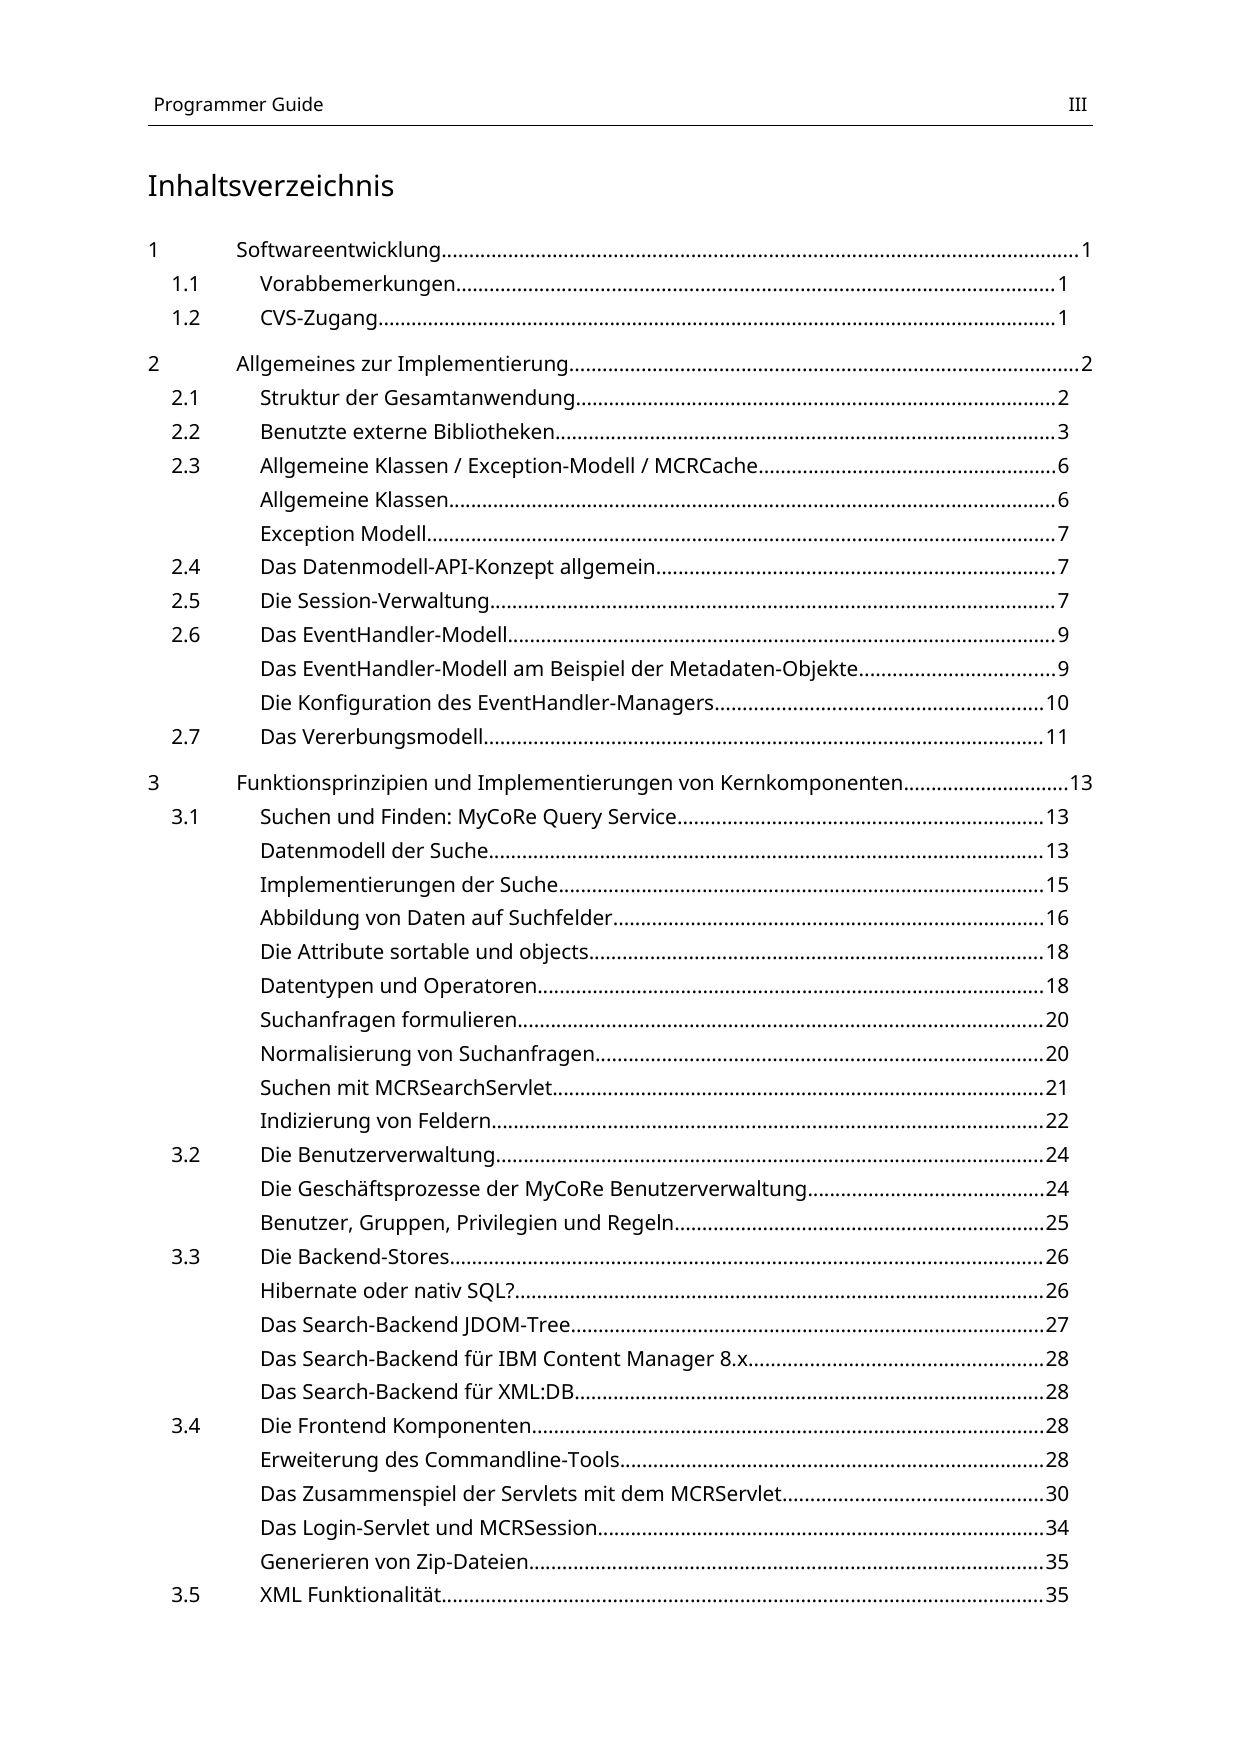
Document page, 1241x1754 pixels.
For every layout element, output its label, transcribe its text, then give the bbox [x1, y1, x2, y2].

text Normalisierung von Suchanfragen 20 [171, 1039, 1069, 1067]
text 2.2 Benutzte externe Bibliotheken 3 [171, 417, 1069, 445]
text Die Konfiguration des EventHandler-Managers 10 [171, 688, 1069, 716]
text 3.4 Die Frontend Komponenten 28 [171, 1411, 1069, 1439]
text Allgemeine Klassen 6 [171, 485, 1069, 513]
text 2.1 Struktur der Gesamtanwendung 2 [171, 383, 1069, 411]
text Die Attribute sortable und objects 18 [171, 937, 1069, 966]
text 1.2 CVS-Zugang 1 [171, 303, 1069, 331]
text Inhaltsverzeichnis [148, 165, 1093, 204]
text Erweiterung des Commandline-Tools 28 [171, 1445, 1069, 1473]
text 2 Allgemeines zur Implementierung 2 [148, 349, 1093, 378]
text Exception Modell 7 [171, 519, 1069, 547]
text Das Login-Servlet und MCRSession 34 [171, 1513, 1069, 1541]
text 2.6 Das EventHandler-Modell 9 [171, 620, 1069, 648]
text Implementierungen der Suche 15 [171, 870, 1069, 898]
text Datentypen und Operatoren 18 [171, 971, 1069, 999]
text Das EventHandler-Modell am Beispiel der Metadaten-Objekte 9 [171, 654, 1069, 682]
text 3.1 Suchen und Finden: MyCoRe Query Service 13 [171, 802, 1069, 830]
text 1.1 Vorabbemerkungen 1 [171, 269, 1069, 297]
text Datenmodell der Suche 13 [171, 836, 1069, 864]
text Das Zusammenspiel der Servlets mit dem MCRServlet 30 [171, 1479, 1069, 1507]
text Das Search-Backend JDOM-Tree 27 [171, 1310, 1069, 1338]
text Benutzer, Gruppen, Privilegien und Regeln 25 [171, 1208, 1069, 1236]
text Die Geschäftsprozesse der MyCoRe Benutzerverwaltung 24 [171, 1174, 1069, 1203]
text 2.5 Die Session-Verwaltung 7 [171, 586, 1069, 614]
text 1 Softwareentwicklung 1 [148, 235, 1093, 263]
text 2.4 Das Datenmodell-API-Konzept allgemein 7 [171, 552, 1069, 581]
text Hibernate oder nativ SQL? 26 [171, 1276, 1069, 1304]
text 3.3 Die Backend-Stores 26 [171, 1242, 1069, 1270]
text Generieren von Zip-Dateien 35 [171, 1547, 1069, 1575]
text Das Search-Backend für IBM Content Manager 8.x 28 [171, 1344, 1069, 1372]
text 2.7 Das Vererbungsmodell 11 [171, 722, 1069, 750]
text 3.5 XML Funktionalität 35 [171, 1581, 1069, 1609]
text 3.2 Die Benutzerverwaltung 24 [171, 1141, 1069, 1169]
text 2.3 Allgemeine Klassen / Exception-Modell / MCRCache 6 [171, 451, 1069, 479]
text Suchanfragen formulieren 20 [171, 1005, 1069, 1033]
text Suchen mit MCRSearchServlet 21 [171, 1073, 1069, 1101]
text Abbildung von Daten auf Suchfelder 16 [171, 903, 1069, 932]
text Indizierung von Feldern 22 [171, 1107, 1069, 1135]
text 3 Funktionsprinzipien und Implementierungen von Kernkomponenten 13 [148, 768, 1093, 796]
text Das Search-Backend für XML:DB 28 [171, 1377, 1069, 1406]
